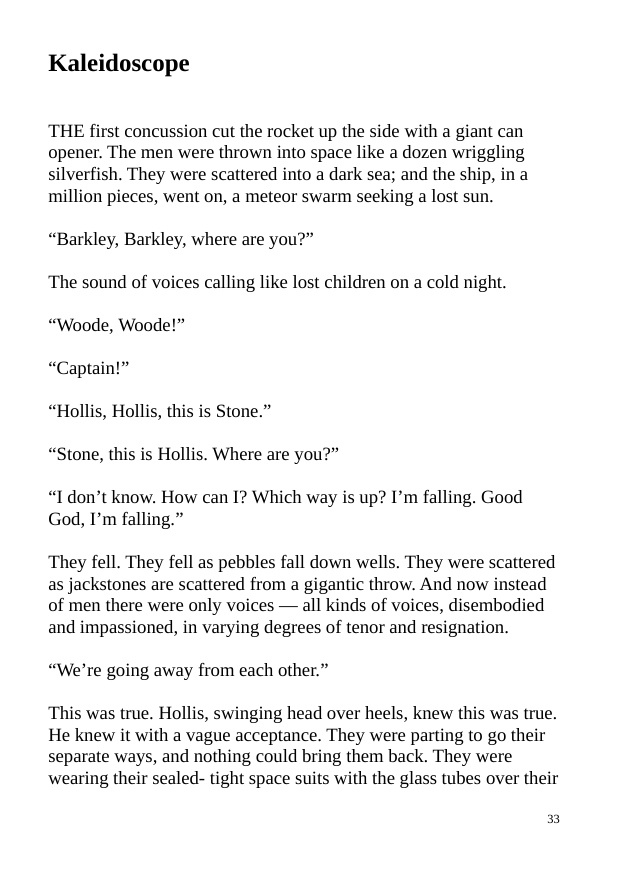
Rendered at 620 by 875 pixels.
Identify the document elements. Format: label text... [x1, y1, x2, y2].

text Kaleidoscope THE first concussion cut the rocket up the side with a giant can opener. The men were thrown into space like a dozen wriggling silverfish. They were scattered into a dark sea; and the ship, in a million pieces, went on, a meteor swarm seeking a lost sun. “Barkley, Barkley, where are you?” The sound of voices calling like lost children on a cold night. “Woode, Woode!” “Captain!” “Hollis, Hollis, this is Stone.” “Stone, this is Hollis. Where are you?” “I don’t know. How can I? Which way is up? I’m falling. Good God, I’m falling.” They fell. They fell as pebbles fall down wells. They were scattered as jackstones are scattered from a gigantic throw. And now instead of men there were only voices — all kinds of voices, disembodied and impassioned, in varying degrees of tenor and resignation. [48, 48, 559, 637]
text “We’re going away from each other.” This was true. Hollis, swinging head over heels, knew this was true. He knew it with a vague acceptance. They were parting to go their separate ways, and nothing could bring them back. They were wearing their sealed- tight space suits with the glass tubes over their [48, 637, 559, 788]
